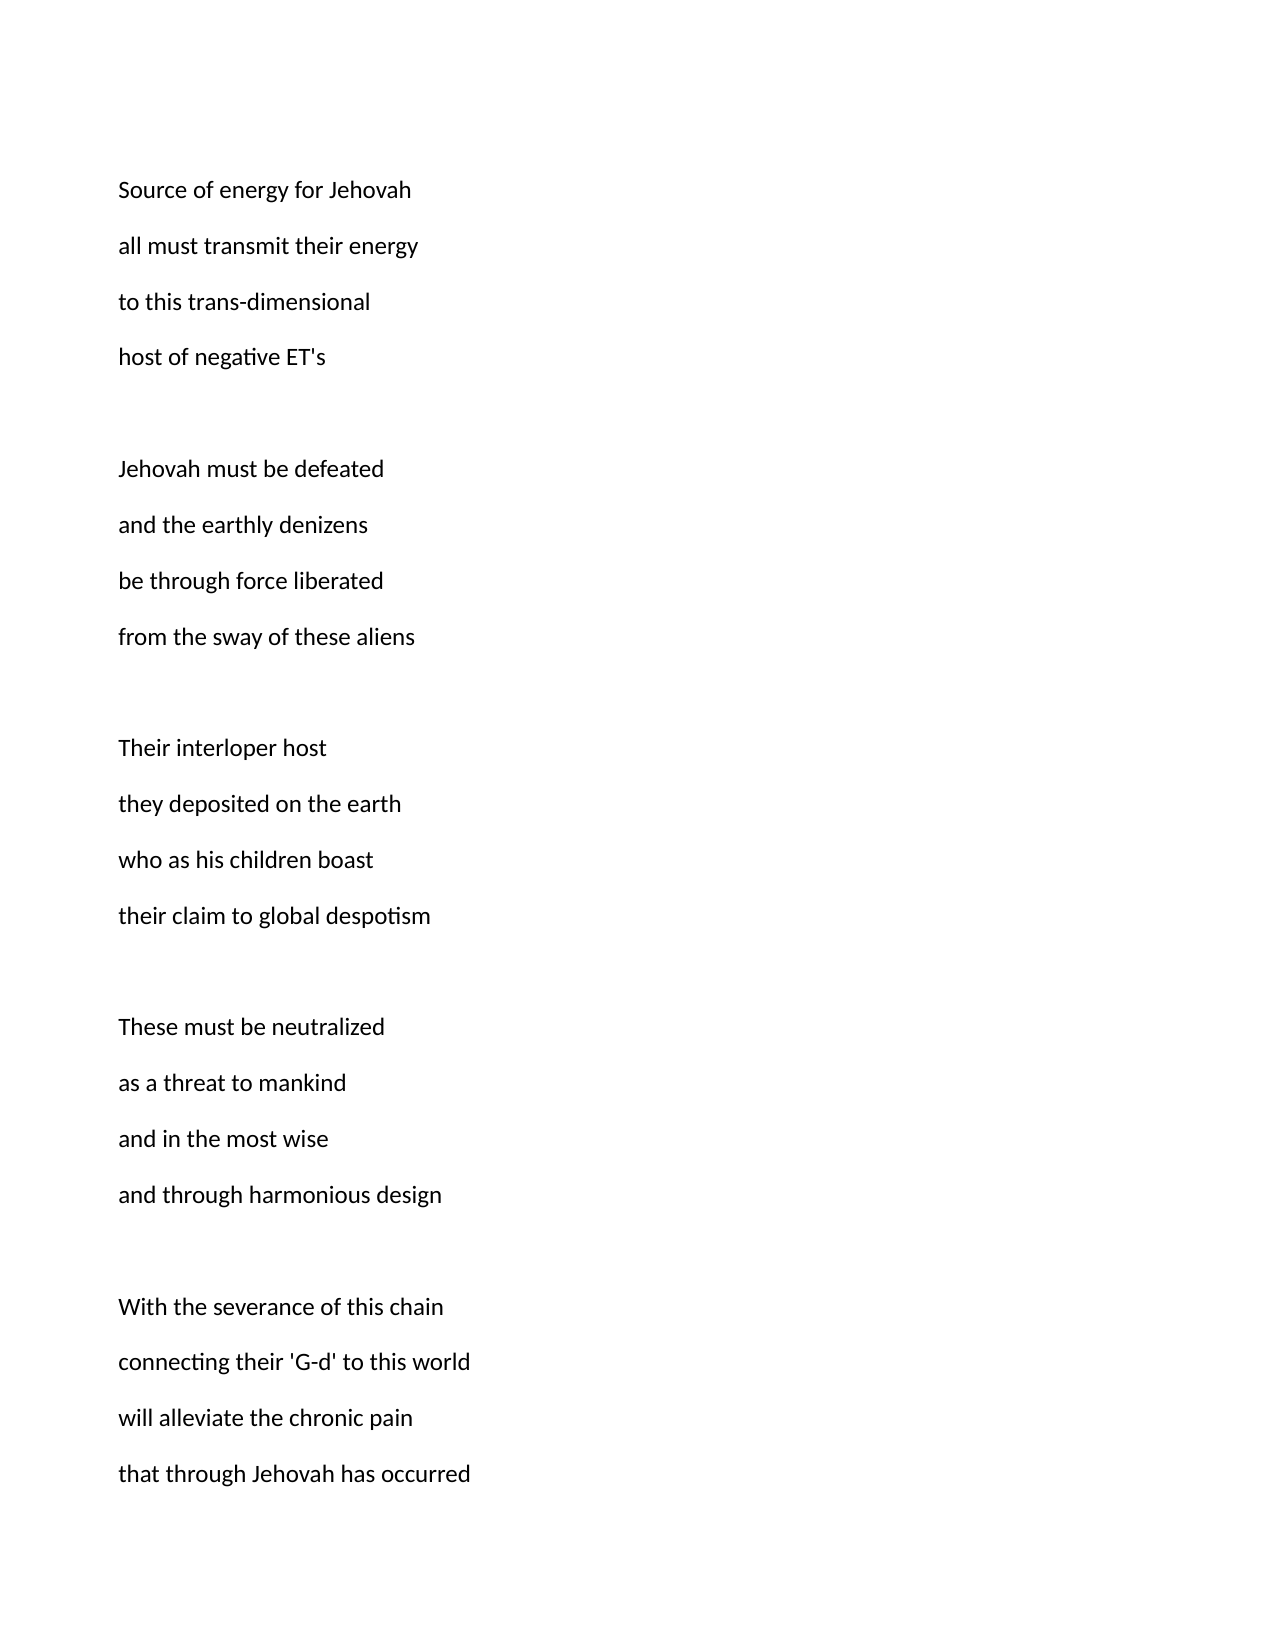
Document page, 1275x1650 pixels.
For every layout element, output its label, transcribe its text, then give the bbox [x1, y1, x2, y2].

text host of negative ET's [118, 341, 1157, 372]
text These must be neutralized [118, 1011, 1157, 1042]
text to this trans-dimensional [118, 286, 1157, 316]
text who as his children boast [118, 844, 1157, 874]
text Their interloper host [118, 732, 1157, 763]
text be through force liberated [118, 565, 1157, 595]
text Jehovah must be defeated [118, 453, 1157, 484]
text all must transmit their energy [118, 230, 1157, 260]
text as a threat to mankind [118, 1067, 1157, 1098]
text from the sway of these aliens [118, 621, 1157, 651]
text their claim to global despotism [118, 900, 1157, 930]
text that through Jehovah has occurred [118, 1458, 1157, 1489]
text Source of energy for Jehovah [118, 174, 1157, 204]
text connecting their 'G-d' to this world [118, 1346, 1157, 1377]
text they deposited on the earth [118, 788, 1157, 819]
text will alleviate the chronic pain [118, 1402, 1157, 1433]
text With the severance of this chain [118, 1291, 1157, 1321]
text and the earthly denizens [118, 509, 1157, 539]
text and in the most wise [118, 1123, 1157, 1154]
text and through harmonious design [118, 1179, 1157, 1209]
